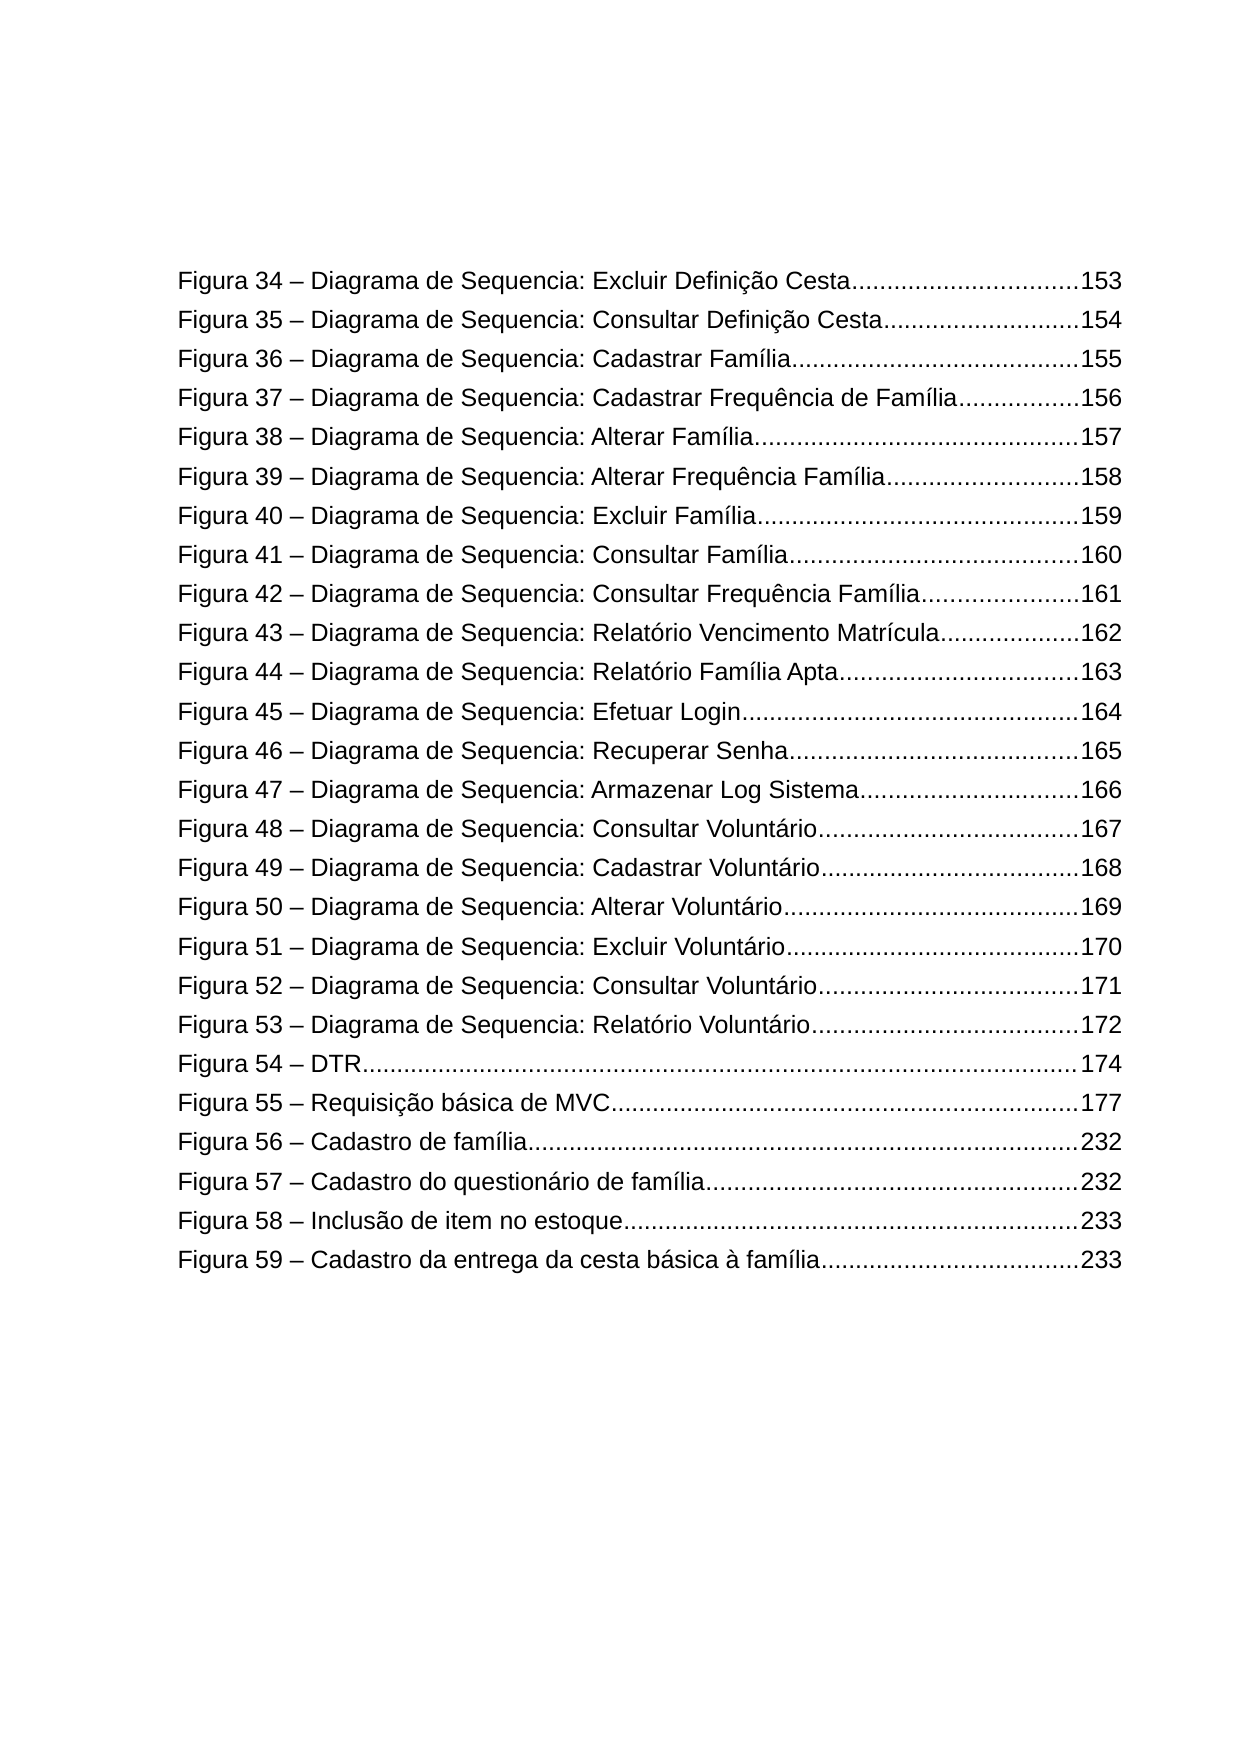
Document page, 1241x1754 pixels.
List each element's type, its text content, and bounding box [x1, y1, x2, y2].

text Figura 40 – Diagrama de Sequencia: Excluir Família 159 [177, 501, 1122, 529]
text Figura 49 – Diagrama de Sequencia: Cadastrar Voluntário 168 [177, 853, 1122, 882]
text Figura 48 – Diagrama de Sequencia: Consultar Voluntário 167 [177, 814, 1122, 843]
text Figura 45 – Diagrama de Sequencia: Efetuar Login 164 [177, 697, 1122, 725]
text Figura 41 – Diagrama de Sequencia: Consultar Família 160 [177, 540, 1122, 569]
text Figura 52 – Diagrama de Sequencia: Consultar Voluntário 171 [177, 971, 1122, 999]
text Figura 44 – Diagrama de Sequencia: Relatório Família Apta 163 [177, 657, 1122, 686]
text Figura 39 – Diagrama de Sequencia: Alterar Frequência Família 158 [177, 462, 1122, 490]
text Figura 54 – DTR 174 [177, 1049, 1122, 1078]
text Figura 43 – Diagrama de Sequencia: Relatório Vencimento Matrícula 162 [177, 618, 1122, 647]
text Figura 55 – Requisição básica de MVC 177 [177, 1088, 1122, 1117]
text Figura 56 – Cadastro de família 232 [177, 1127, 1122, 1156]
text Figura 35 – Diagrama de Sequencia: Consultar Definição Cesta 154 [177, 305, 1122, 334]
text Figura 46 – Diagrama de Sequencia: Recuperar Senha 165 [177, 736, 1122, 764]
text Figura 47 – Diagrama de Sequencia: Armazenar Log Sistema 166 [177, 775, 1122, 804]
text Figura 51 – Diagrama de Sequencia: Excluir Voluntário 170 [177, 932, 1122, 960]
text Figura 42 – Diagrama de Sequencia: Consultar Frequência Família 161 [177, 579, 1122, 608]
text Figura 38 – Diagrama de Sequencia: Alterar Família 157 [177, 422, 1122, 451]
text Figura 57 – Cadastro do questionário de família 232 [177, 1167, 1122, 1195]
text Figura 59 – Cadastro da entrega da cesta básica à família 233 [177, 1245, 1122, 1274]
text Figura 36 – Diagrama de Sequencia: Cadastrar Família 155 [177, 344, 1122, 373]
text Figura 53 – Diagrama de Sequencia: Relatório Voluntário 172 [177, 1010, 1122, 1039]
text Figura 37 – Diagrama de Sequencia: Cadastrar Frequência de Família 156 [177, 383, 1122, 412]
text Figura 58 – Inclusão de item no estoque 233 [177, 1206, 1122, 1234]
text Figura 34 – Diagrama de Sequencia: Excluir Definição Cesta 153 [177, 266, 1122, 294]
text Figura 50 – Diagrama de Sequencia: Alterar Voluntário 169 [177, 892, 1122, 921]
